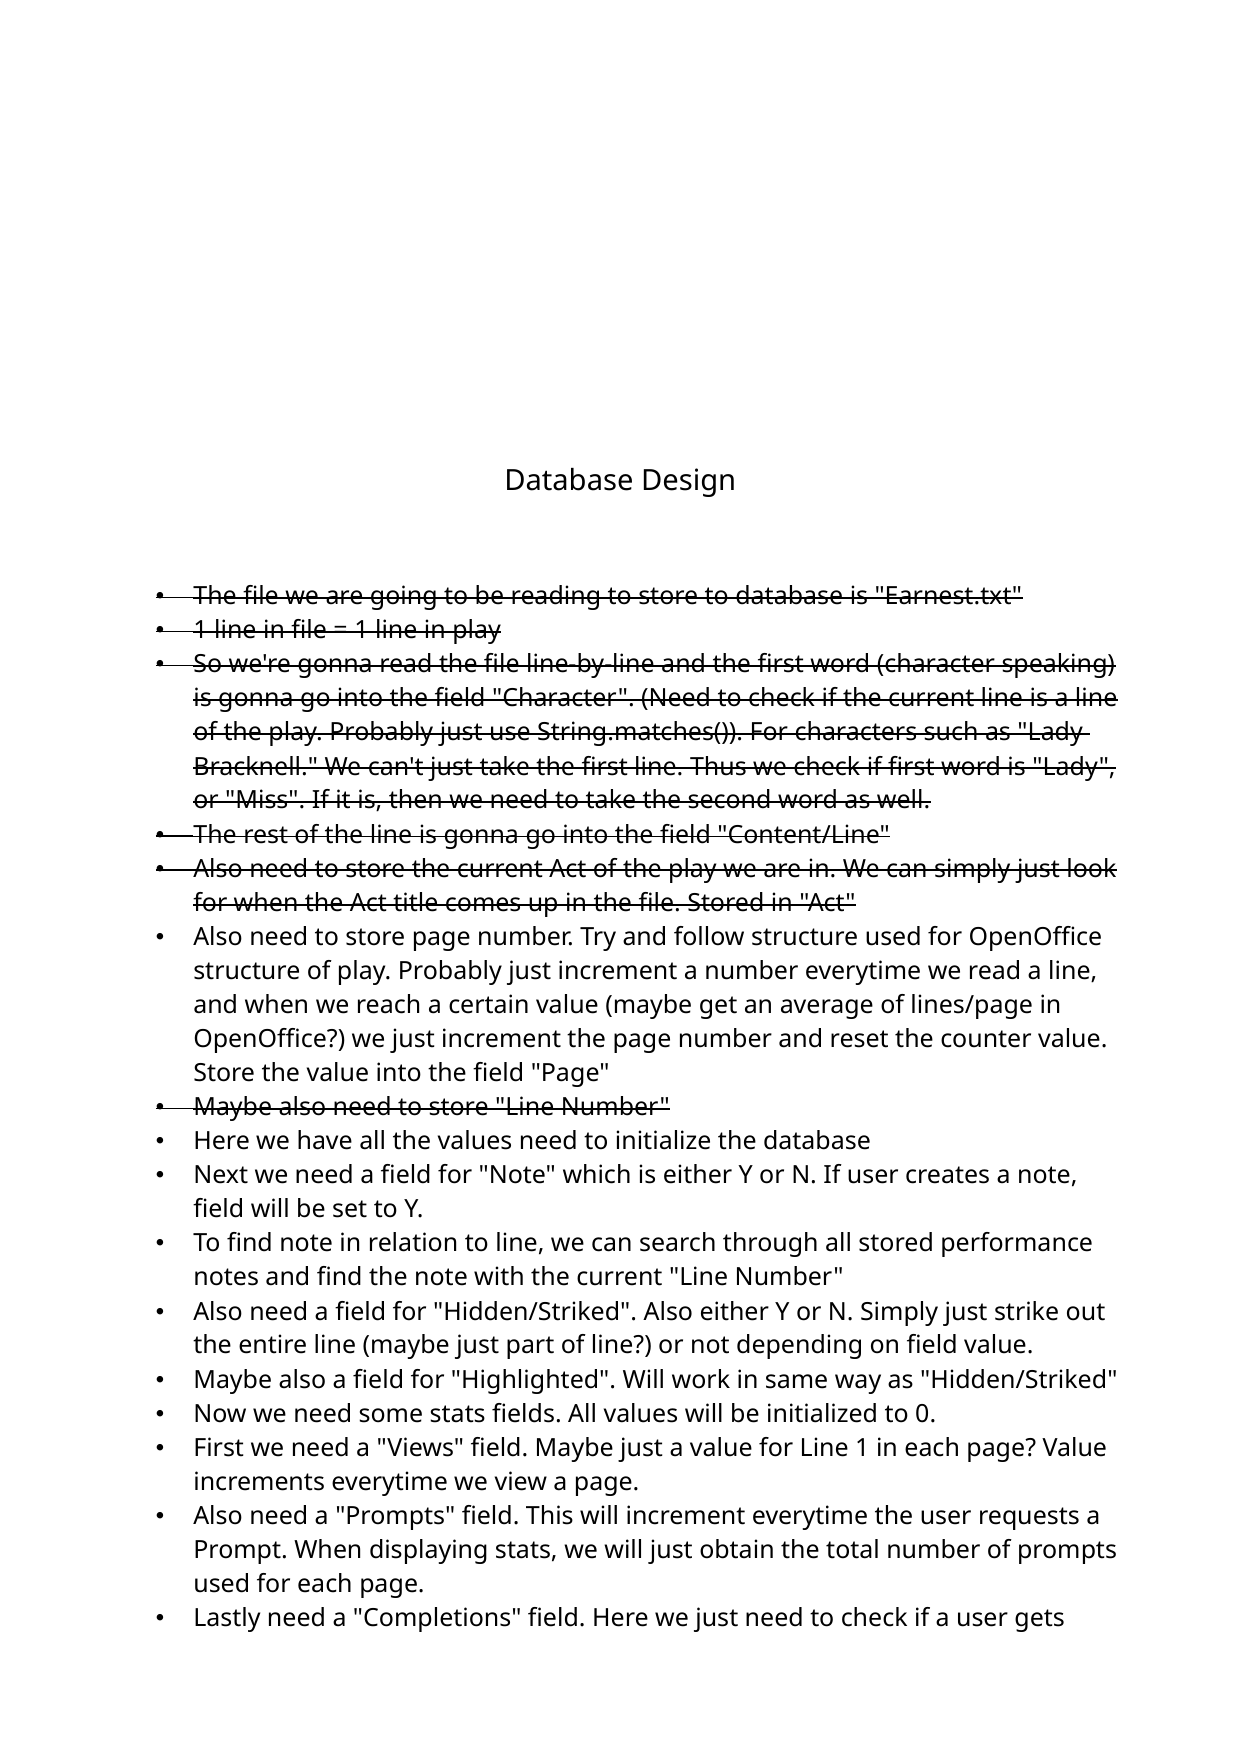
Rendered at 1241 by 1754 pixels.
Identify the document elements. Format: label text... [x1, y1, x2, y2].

list The file we are going to be reading to store to database is "Earnest.txt" [156, 578, 1122, 612]
text Database Design [118, 459, 1122, 498]
list Also need to store page number. Try and follow structure used for OpenOffice structure of play. Probably just increment a number everytime we read a line, and when we reach a certain value (maybe get an average of lines/page in OpenOffice?) we just increment the page number and reset the counter value. Store the value into the field "Page" [156, 918, 1122, 1089]
list To find note in relation to line, we can search through all stored performance notes and find the note with the current "Line Number" [156, 1225, 1122, 1293]
list Lastly need a "Completions" field. Here we just need to check if a user gets [156, 1600, 1122, 1634]
list Now we need some stats fields. All values will be initialized to 0. [156, 1395, 1122, 1429]
list Also need to store the current Act of the play we are in. We can simply just look for when the Act title comes up in the file. Stored in "Act" [156, 850, 1122, 918]
list The rest of the line is gonna go into the field "Content/Line" [156, 816, 1122, 850]
list Maybe also need to store "Line Number" [156, 1089, 1122, 1123]
list Here we have all the values need to initialize the database [156, 1123, 1122, 1157]
list Also need a "Prompts" field. This will increment everytime the user requests a Prompt. When displaying stats, we will just obtain the total number of prompts used for each page. [156, 1497, 1122, 1600]
list First we need a "Views" field. Maybe just a value for Line 1 in each page? Value increments everytime we view a page. [156, 1429, 1122, 1497]
list Next we need a field for "Note" which is either Y or N. If user creates a note, field will be set to Y. [156, 1157, 1122, 1225]
list Also need a field for "Hidden/Striked". Also either Y or N. Simply just strike out the entire line (maybe just part of line?) or not depending on field value. [156, 1293, 1122, 1361]
list Maybe also a field for "Highlighted". Will work in same way as "Hidden/Striked" [156, 1361, 1122, 1395]
list So we're gonna read the file line-by-line and the first word (character speaking) is gonna go into the field "Character". (Need to check if the current line is a line of the play. Probably just use String.matches()). For characters such as "Lady Bracknell." We can't just take the first line. Thus we check if first word is "Lady", or "Miss". If it is, then we need to take the second word as well. [156, 646, 1122, 816]
list 1 line in file = 1 line in play [156, 612, 1122, 646]
